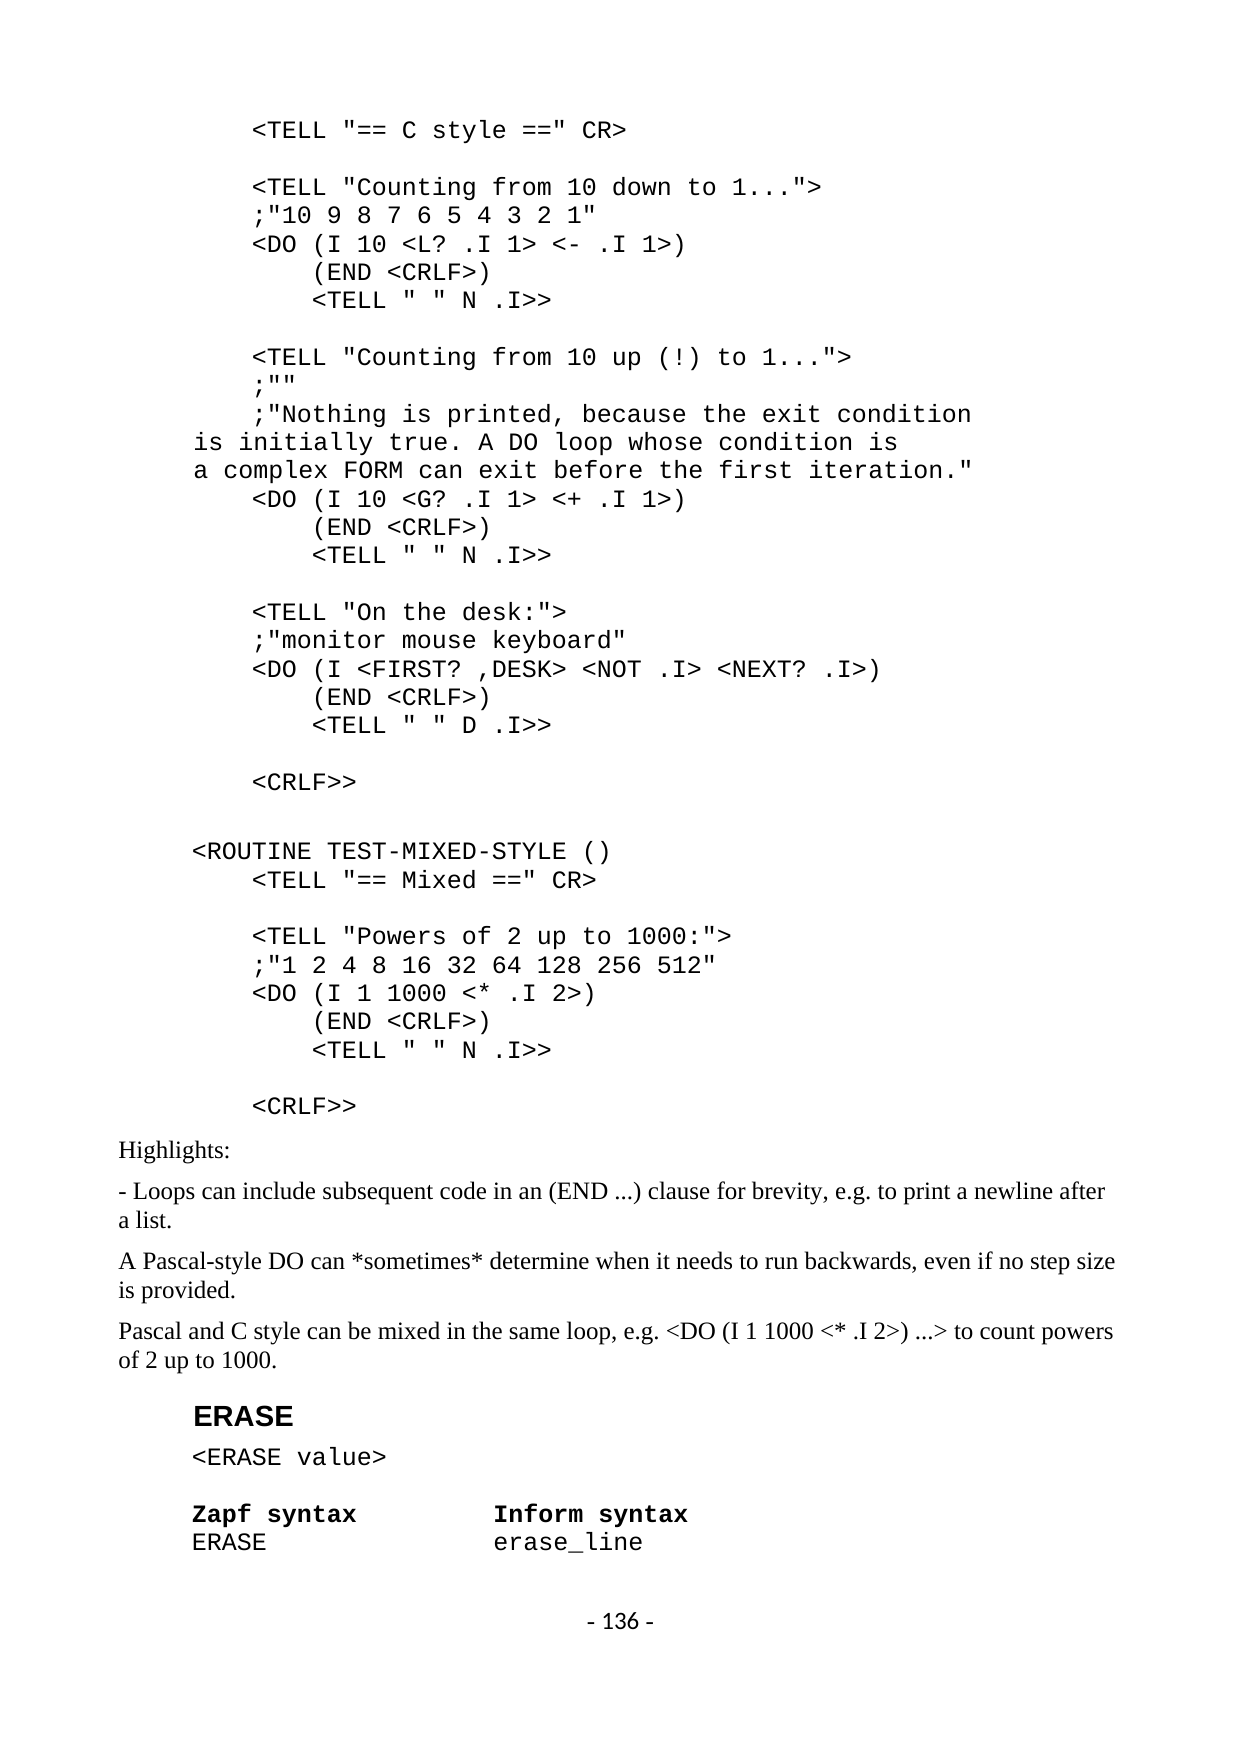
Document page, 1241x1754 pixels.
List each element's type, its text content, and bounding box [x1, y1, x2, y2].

subtitle ERASE [118, 1398, 1122, 1432]
text ERASE erase_line [192, 1529, 1122, 1558]
text A Pascal-style DO can *sometimes* determine when it needs to run backwards, even if no step size is provided. [118, 1246, 1122, 1303]
text <TELL "== C style ==" CR> <TELL "Counting from 10 down to 1..."> ;"10 9 8 7 6 5 4 3 2 1" <DO (I 10 <L? .I 1> <- .I 1>) (END <CRLF>) <TELL " " N .I>> <TELL "Counting from 10 up (!) to 1..."> ;"" ;"Nothing is printed, because the exit condition is initially true. A DO loop whose condition is a complex FORM can exit before the first iteration." <DO (I 10 <G? .I 1> <+ .I 1>) (END <CRLF>) <TELL " " N .I>> <TELL "On the desk:"> ;"monitor mouse keyboard" <DO (I <FIRST? ,DESK> <NOT .I> <NEXT? .I>) (END <CRLF>) <TELL " " D .I>> <CRLF>> [192, 118, 1122, 826]
text - Loops can include subsequent code in an (END ...) clause for brevity, e.g. to print a newline after a list. [118, 1176, 1122, 1233]
text Highlights: [118, 1135, 1122, 1163]
text Zapf syntax Inform syntax [192, 1501, 1122, 1529]
text Pascal and C style can be mixed in the same loop, e.g. <DO (I 1 1000 <* .I 2>) ...> to count powers of 2 up to 1000. [118, 1316, 1122, 1373]
text <ERASE value> [192, 1444, 1122, 1473]
text <ROUTINE TEST-MIXED-STYLE () <TELL "== Mixed ==" CR> <TELL "Powers of 2 up to 1000:"> ;"1 2 4 8 16 32 64 128 256 512" <DO (I 1 1000 <* .I 2>) (END <CRLF>) <TELL " " N .I>> <CRLF>> [192, 839, 1122, 1122]
